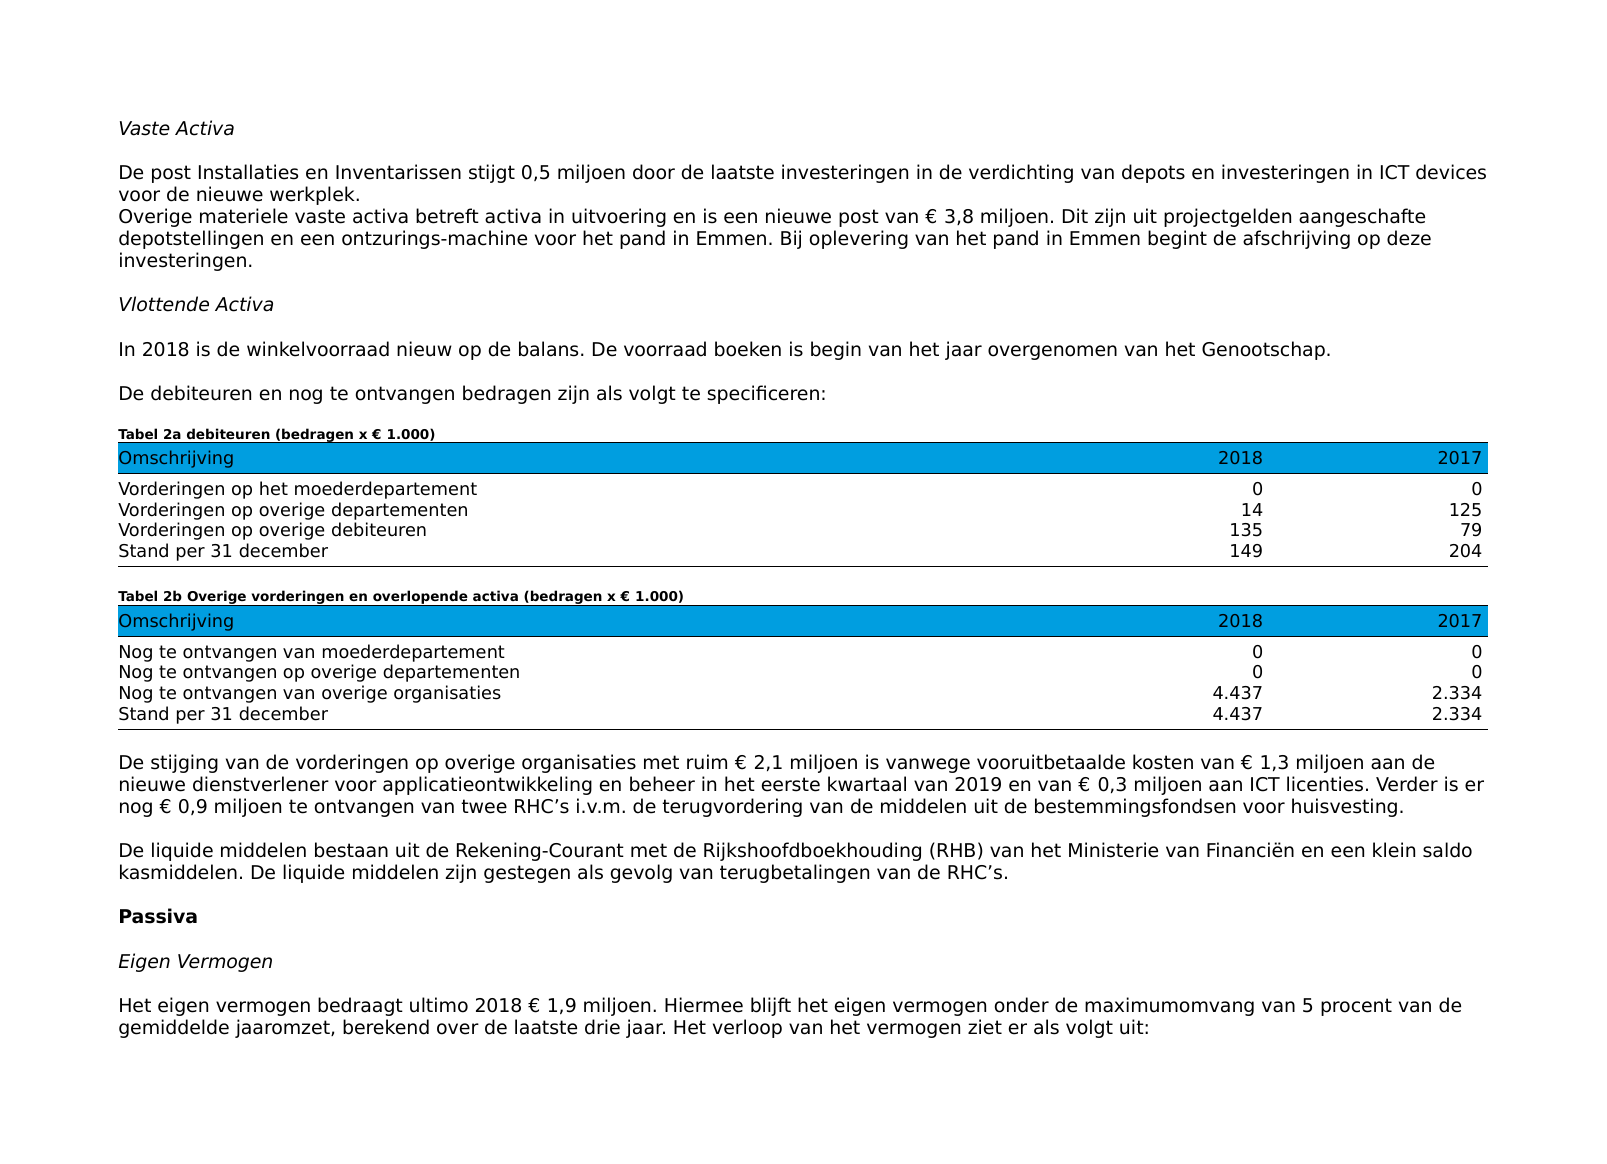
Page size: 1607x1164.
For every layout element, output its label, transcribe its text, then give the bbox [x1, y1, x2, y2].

table_cell Nog te ontvangen op overige departementen [118, 662, 1050, 683]
table_cell 2018 [1050, 606, 1269, 636]
table_cell Vorderingen op overige debiteuren [118, 520, 1050, 541]
table_cell Stand per 31 december [118, 704, 1050, 729]
table_cell 2018 [1050, 443, 1269, 473]
table_cell 2.334 [1269, 704, 1488, 729]
table_header Tabel 2b Overige vorderingen en overlopende activa (bedragen x € 1.000) [118, 589, 1488, 605]
table_cell Stand per 31 december [118, 541, 1050, 566]
table_cell 125 [1269, 500, 1488, 520]
table_cell 14 [1050, 500, 1269, 520]
table_cell 0 [1269, 474, 1488, 500]
table_cell 2.334 [1269, 683, 1488, 703]
table_cell 0 [1050, 637, 1269, 662]
table_cell 0 [1050, 474, 1269, 500]
text De stijging van de vorderingen op overige organisaties met ruim € 2,1 miljoen is vanwege vooruitbetaalde kosten van € 1,3 miljoen aan de nieuwe dienstverlener voor applicatieontwikkeling en beheer in het eerste kwartaal van 2019 en van € 0,3 miljoen aan ICT licenties. Verder is er nog € 0,9 miljoen te ontvangen van twee RHC’s i.v.m. de terugvordering van de middelen uit de bestemmingsfondsen voor huisvesting. [118, 752, 1488, 818]
table_cell 0 [1269, 662, 1488, 683]
text De debiteuren en nog te ontvangen bedragen zijn als volgt te specificeren: [118, 383, 1488, 405]
table_cell Nog te ontvangen van moederdepartement [118, 637, 1050, 662]
text Overige materiele vaste activa betreft activa in uitvoering en is een nieuwe post van € 3,8 miljoen. Dit zijn uit projectgelden aangeschafte depotstellingen en een ontzurings-machine voor het pand in Emmen. Bij oplevering van het pand in Emmen begint de afschrijving op deze investeringen. [118, 206, 1488, 272]
table_cell 0 [1050, 662, 1269, 683]
table_cell 135 [1050, 520, 1269, 541]
table_cell Vorderingen op overige departementen [118, 500, 1050, 520]
table_cell Omschrijving [118, 606, 1050, 636]
subtitle Vlottende Activa [118, 294, 1488, 316]
subtitle Eigen Vermogen [118, 951, 1488, 972]
text De post Installaties en Inventarissen stijgt 0,5 miljoen door de laatste investeringen in de verdichting van depots en investeringen in ICT devices voor de nieuwe werkplek. [118, 162, 1488, 206]
text De liquide middelen bestaan uit de Rekening-Courant met de Rijkshoofdboekhouding (RHB) van het Ministerie van Financiën en een klein saldo kasmiddelen. De liquide middelen zijn gestegen als gevolg van terugbetalingen van de RHC’s. [118, 840, 1488, 884]
table_cell Nog te ontvangen van overige organisaties [118, 683, 1050, 703]
table_header Tabel 2a debiteuren (bedragen x € 1.000) [118, 427, 1488, 442]
table_cell 4.437 [1050, 683, 1269, 703]
table_cell 204 [1269, 541, 1488, 566]
table_cell 4.437 [1050, 704, 1269, 729]
table_cell 2017 [1269, 606, 1488, 636]
subtitle Vaste Activa [118, 118, 1488, 140]
table_cell 149 [1050, 541, 1269, 566]
subtitle Passiva [118, 906, 1488, 928]
text In 2018 is de winkelvoorraad nieuw op de balans. De voorraad boeken is begin van het jaar overgenomen van het Genootschap. [118, 338, 1488, 361]
text Het eigen vermogen bedraagt ultimo 2018 € 1,9 miljoen. Hiermee blijft het eigen vermogen onder de maximumomvang van 5 procent van de gemiddelde jaaromzet, berekend over de laatste drie jaar. Het verloop van het vermogen ziet er als volgt uit: [118, 995, 1488, 1039]
table_cell Vorderingen op het moederdepartement [118, 474, 1050, 500]
table_cell Omschrijving [118, 443, 1050, 473]
table_cell 2017 [1269, 443, 1488, 473]
table_cell 0 [1269, 637, 1488, 662]
table_cell 79 [1269, 520, 1488, 541]
